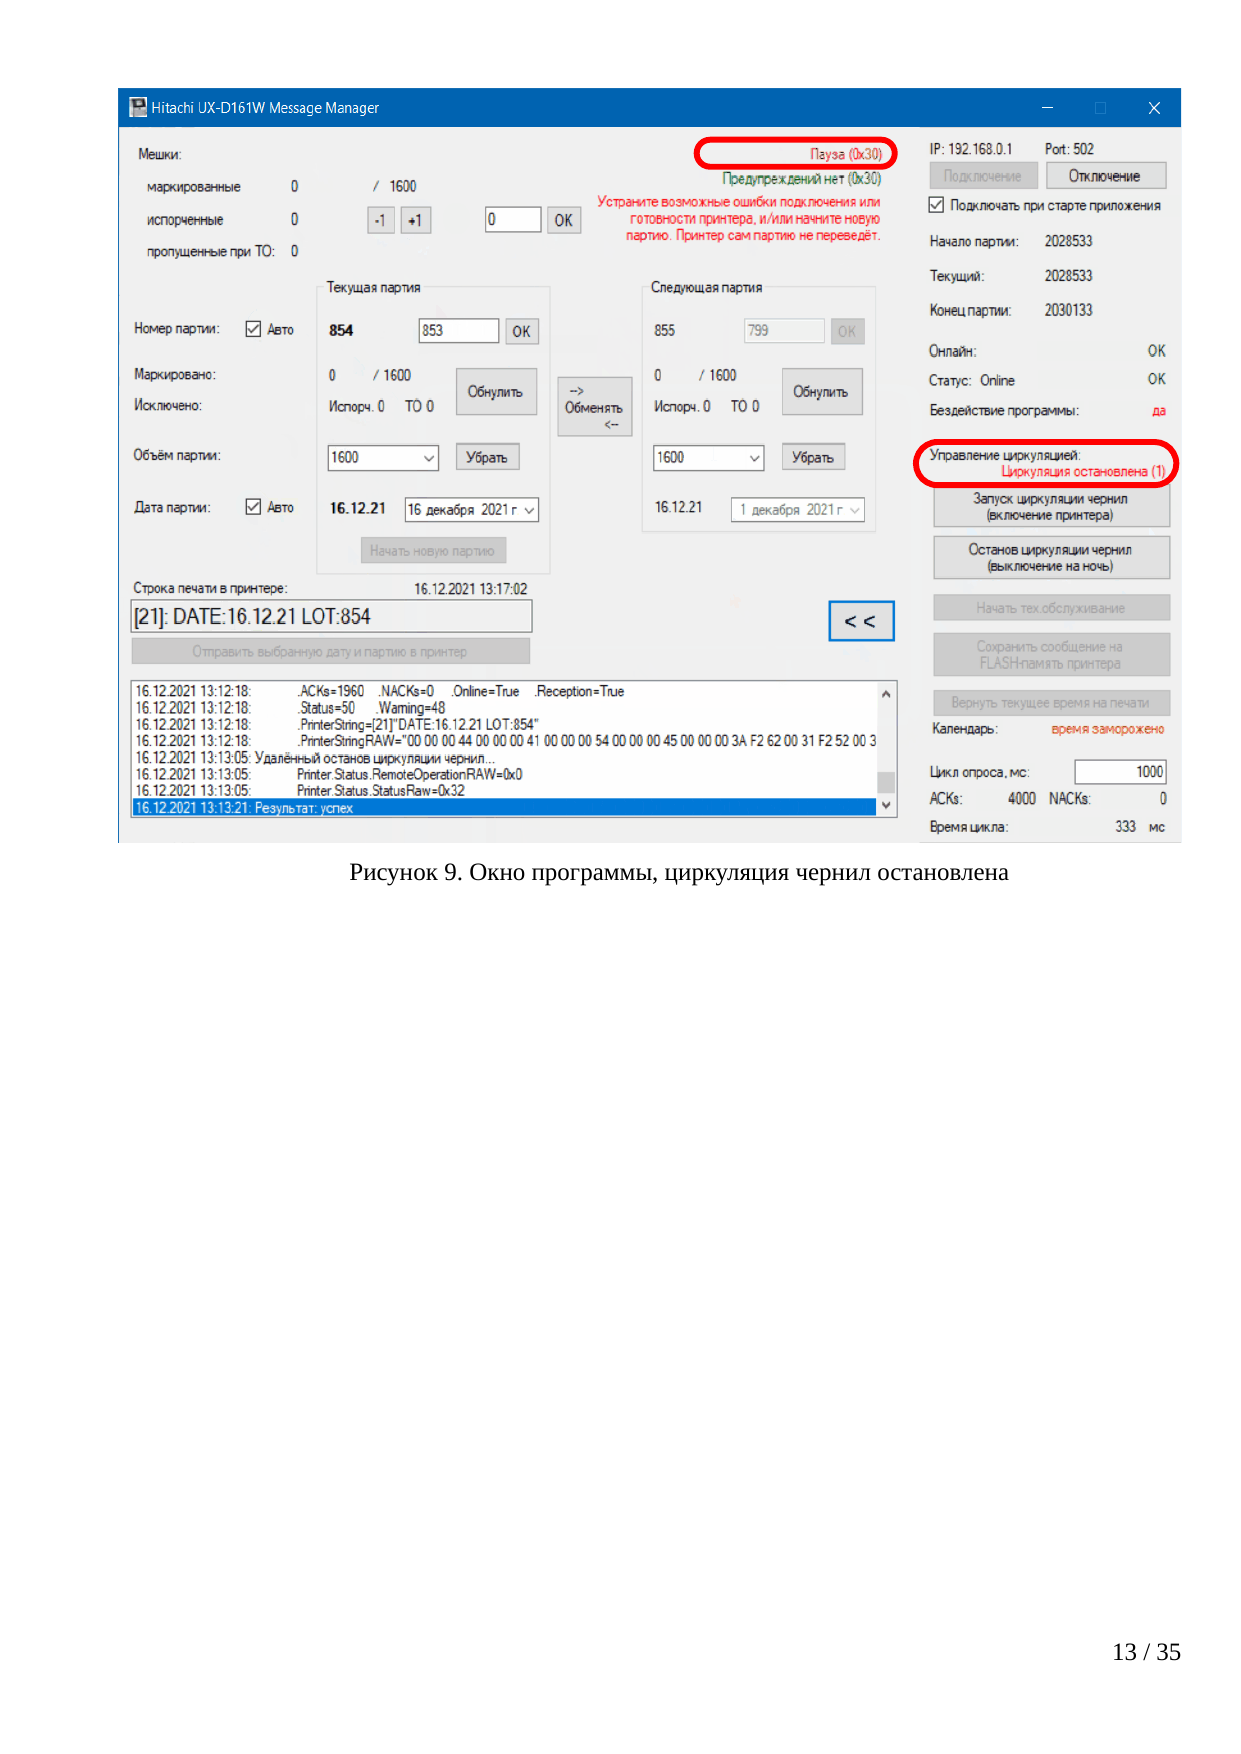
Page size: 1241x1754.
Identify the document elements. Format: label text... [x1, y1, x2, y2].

text Рисунок 9. Окно программы, циркуляция чернил остановлена [118, 857, 1181, 886]
